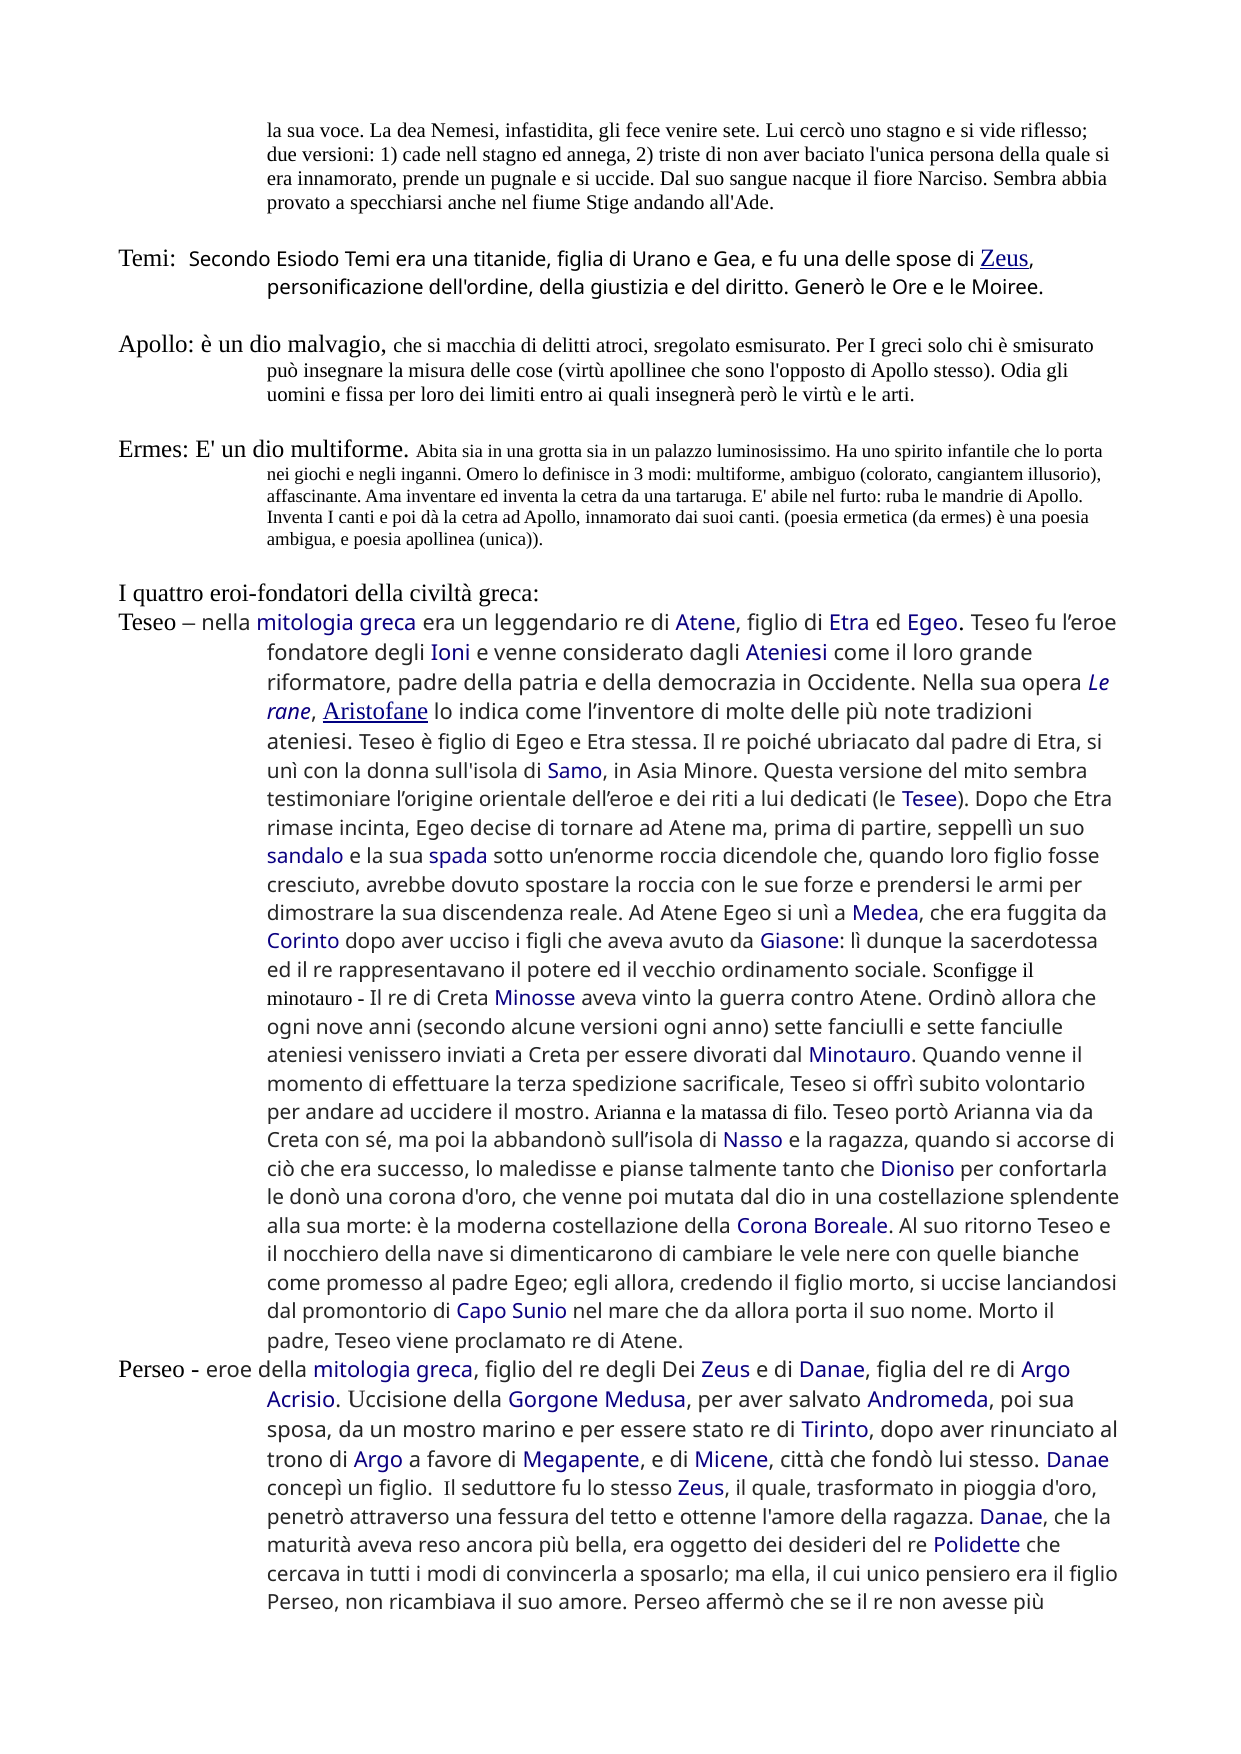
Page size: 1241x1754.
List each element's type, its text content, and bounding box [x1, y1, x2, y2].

text Temi: Secondo Esiodo Temi era una titanide, figlia di Urano e Gea, e fu una delle spose di Zeus, personificazione dell'ordine, della giustizia e del diritto. Generò le Ore e le Moiree. [118, 243, 1122, 300]
text I quattro eroi-fondatori della civiltà greca: [118, 578, 1122, 607]
text Apollo: è un dio malvagio, che si macchia di delitti atroci, sregolato esmisurato. Per I greci solo chi è smisurato può insegnare la misura delle cose (virtù apollinee che sono l'opposto di Apollo stesso). Odia gli uomini e fissa per loro dei limiti entro ai quali insegnerà però le virtù e le arti. [118, 329, 1122, 406]
text Perseo - eroe della mitologia greca, figlio del re degli Dei Zeus e di Danae, figlia del re di Argo Acrisio. Uccisione della Gorgone Medusa, per aver salvato Andromeda, poi sua sposa, da un mostro marino e per essere stato re di Tirinto, dopo aver rinunciato al trono di Argo a favore di Megapente, e di Micene, città che fondò lui stesso. Danae concepì un figlio. Il seduttore fu lo stesso Zeus, il quale, trasformato in pioggia d'oro, penetrò attraverso una fessura del tetto e ottenne l'amore della ragazza. Danae, che la maturità aveva reso ancora più bella, era oggetto dei desideri del re Polidette che cercava in tutti i modi di convincerla a sposarlo; ma ella, il cui unico pensiero era il figlio Perseo, non ricambiava il suo amore. Perseo affermò che se il re non avesse più [118, 1354, 1122, 1616]
text Teseo – nella mitologia greca era un leggendario re di Atene, figlio di Etra ed Egeo. Teseo fu l’eroe fondatore degli Ioni e venne considerato dagli Ateniesi come il loro grande riformatore, padre della patria e della democrazia in Occidente. Nella sua opera Le rane, Aristofane lo indica come l’inventore di molte delle più note tradizioni ateniesi. Teseo è figlio di Egeo e Etra stessa. Il re poiché ubriacato dal padre di Etra, si unì con la donna sull'isola di Samo, in Asia Minore. Questa versione del mito sembra testimoniare l’origine orientale dell’eroe e dei riti a lui dedicati (le Tesee). Dopo che Etra rimase incinta, Egeo decise di tornare ad Atene ma, prima di partire, seppellì un suo sandalo e la sua spada sotto un’enorme roccia dicendole che, quando loro figlio fosse cresciuto, avrebbe dovuto spostare la roccia con le sue forze e prendersi le armi per dimostrare la sua discendenza reale. Ad Atene Egeo si unì a Medea, che era fuggita da Corinto dopo aver ucciso i figli che aveva avuto da Giasone: lì dunque la sacerdotessa ed il re rappresentavano il potere ed il vecchio ordinamento sociale. Sconfigge il minotauro - Il re di Creta Minosse aveva vinto la guerra contro Atene. Ordinò allora che ogni nove anni (secondo alcune versioni ogni anno) sette fanciulli e sette fanciulle ateniesi venissero inviati a Creta per essere divorati dal Minotauro. Quando venne il momento di effettuare la terza spedizione sacrificale, Teseo si offrì subito volontario per andare ad uccidere il mostro. Arianna e la matassa di filo. Teseo portò Arianna via da Creta con sé, ma poi la abbandonò sull’isola di Nasso e la ragazza, quando si accorse di ciò che era successo, lo maledisse e pianse talmente tanto che Dioniso per confortarla le donò una corona d'oro, che venne poi mutata dal dio in una costellazione splendente alla sua morte: è la moderna costellazione della Corona Boreale. Al suo ritorno Teseo e il nocchiero della nave si dimenticarono di cambiare le vele nere con quelle bianche come promesso al padre Egeo; egli allora, credendo il figlio morto, si uccise lanciandosi dal promontorio di Capo Sunio nel mare che da allora porta il suo nome. Morto il padre, Teseo viene proclamato re di Atene. [118, 607, 1122, 1354]
text Ermes: E' un dio multiforme. Abita sia in una grotta sia in un palazzo luminosissimo. Ha uno spirito infantile che lo porta nei giochi e negli inganni. Omero lo definisce in 3 modi: multiforme, ambiguo (colorato, cangiantem illusorio), affascinante. Ama inventare ed inventa la cetra da una tartaruga. E' abile nel furto: ruba le mandrie di Apollo. Inventa I canti e poi dà la cetra ad Apollo, innamorato dai suoi canti. (poesia ermetica (da ermes) è una poesia ambigua, e poesia apollinea (unica)). [118, 434, 1122, 549]
text la sua voce. La dea Nemesi, infastidita, gli fece venire sete. Lui cercò uno stagno e si vide riflesso; due versioni: 1) cade nell stagno ed annega, 2) triste di non aver baciato l'unica persona della quale si era innamorato, prende un pugnale e si uccide. Dal suo sangue nacque il fiore Narciso. Sembra abbia provato a specchiarsi anche nel fiume Stige andando all'Ade. [118, 118, 1122, 214]
